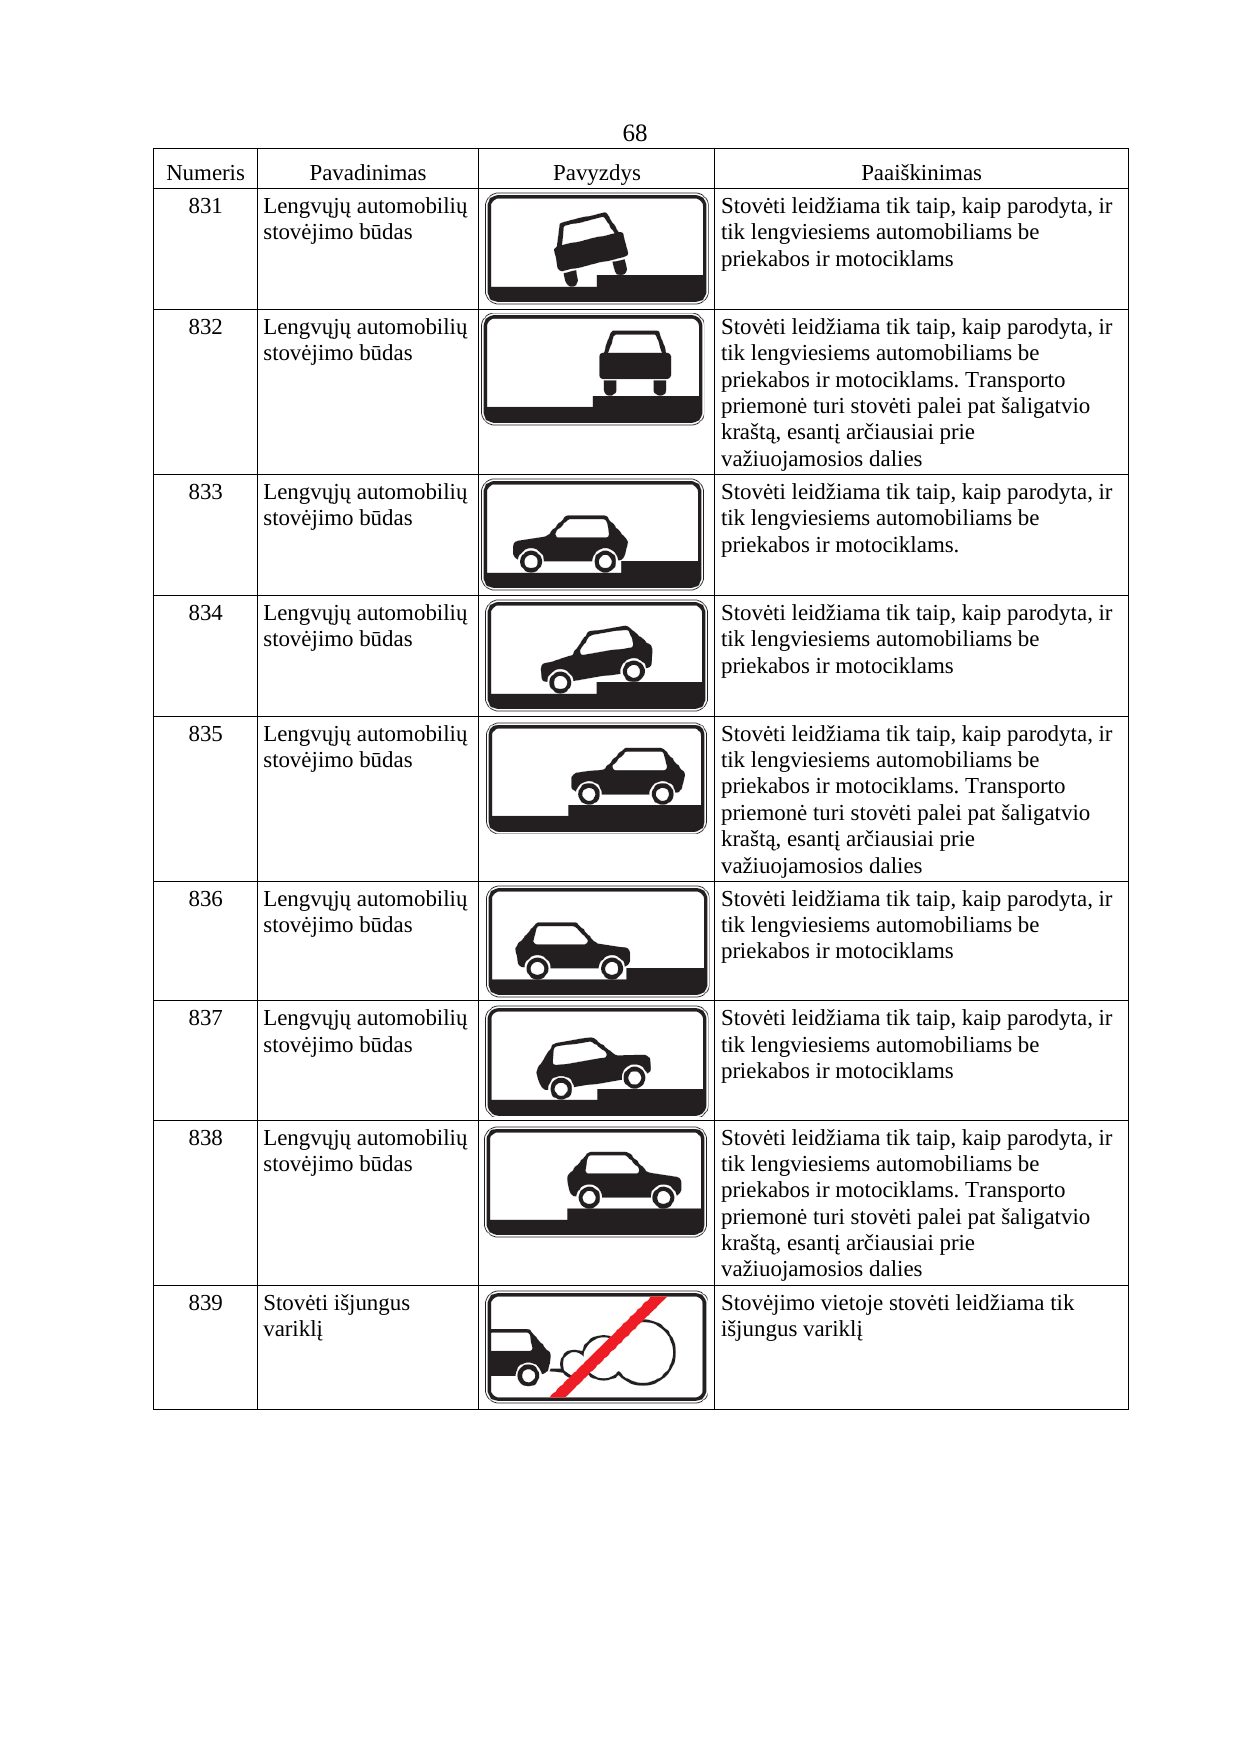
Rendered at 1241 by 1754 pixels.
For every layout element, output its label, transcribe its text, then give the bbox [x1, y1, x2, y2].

table_cell Stovėti leidžiama tik taip, kaip parodyta, ir tik lengviesiems automobiliams be priekabos ir motociklams [715, 882, 1128, 1000]
table_cell [479, 1121, 714, 1285]
table_cell 833 [154, 475, 257, 595]
table_cell Lengvųjų automobilių stovėjimo būdas [258, 882, 478, 1000]
table_cell Lengvųjų automobilių stovėjimo būdas [258, 1121, 478, 1285]
table_cell [479, 717, 714, 881]
table_cell Stovėti leidžiama tik taip, kaip parodyta, ir tik lengviesiems automobiliams be priekabos ir motociklams. Transporto priemonė turi stovėti palei pat šaligatvio kraštą, esantį arčiausiai prie važiuojamosios dalies [715, 310, 1128, 474]
table_cell Stovėti leidžiama tik taip, kaip parodyta, ir tik lengviesiems automobiliams be priekabos ir motociklams [715, 1001, 1128, 1120]
table_cell [479, 882, 714, 1000]
table_cell Stovėti leidžiama tik taip, kaip parodyta, ir tik lengviesiems automobiliams be priekabos ir motociklams [715, 189, 1128, 309]
table_cell [479, 475, 714, 595]
table_cell 831 [154, 189, 257, 309]
table_cell [479, 1286, 714, 1409]
table_cell 834 [154, 596, 257, 716]
table_cell Stovėti išjungus variklį [258, 1286, 478, 1409]
table_cell 837 [154, 1001, 257, 1120]
table_cell 832 [154, 310, 257, 474]
table_cell [479, 1001, 714, 1120]
table_cell 838 [154, 1121, 257, 1285]
table_cell Stovėti leidžiama tik taip, kaip parodyta, ir tik lengviesiems automobiliams be priekabos ir motociklams. Transporto priemonė turi stovėti palei pat šaligatvio kraštą, esantį arčiausiai prie važiuojamosios dalies [715, 717, 1128, 881]
table_cell 836 [154, 882, 257, 1000]
table_cell Lengvųjų automobilių stovėjimo būdas [258, 189, 478, 309]
table_cell Lengvųjų automobilių stovėjimo būdas [258, 310, 478, 474]
table_cell Stovėti leidžiama tik taip, kaip parodyta, ir tik lengviesiems automobiliams be priekabos ir motociklams. Transporto priemonė turi stovėti palei pat šaligatvio kraštą, esantį arčiausiai prie važiuojamosios dalies [715, 1121, 1128, 1285]
table_header Numeris [154, 149, 257, 188]
table_cell Lengvųjų automobilių stovėjimo būdas [258, 1001, 478, 1120]
table_cell Stovėti leidžiama tik taip, kaip parodyta, ir tik lengviesiems automobiliams be priekabos ir motociklams. [715, 475, 1128, 595]
table_cell [479, 596, 714, 716]
table_cell Lengvųjų automobilių stovėjimo būdas [258, 596, 478, 716]
table_header Pavyzdys [479, 149, 714, 188]
table_cell [479, 310, 714, 474]
table_cell Stovėjimo vietoje stovėti leidžiama tik išjungus variklį [715, 1286, 1128, 1409]
table_cell 835 [154, 717, 257, 881]
table_cell Lengvųjų automobilių stovėjimo būdas [258, 717, 478, 881]
table_cell 839 [154, 1286, 257, 1409]
table_cell Stovėti leidžiama tik taip, kaip parodyta, ir tik lengviesiems automobiliams be priekabos ir motociklams [715, 596, 1128, 716]
table_cell Lengvųjų automobilių stovėjimo būdas [258, 475, 478, 595]
table_cell [479, 189, 714, 309]
table_header Paaiškinimas [715, 149, 1128, 188]
table_header Pavadinimas [258, 149, 478, 188]
